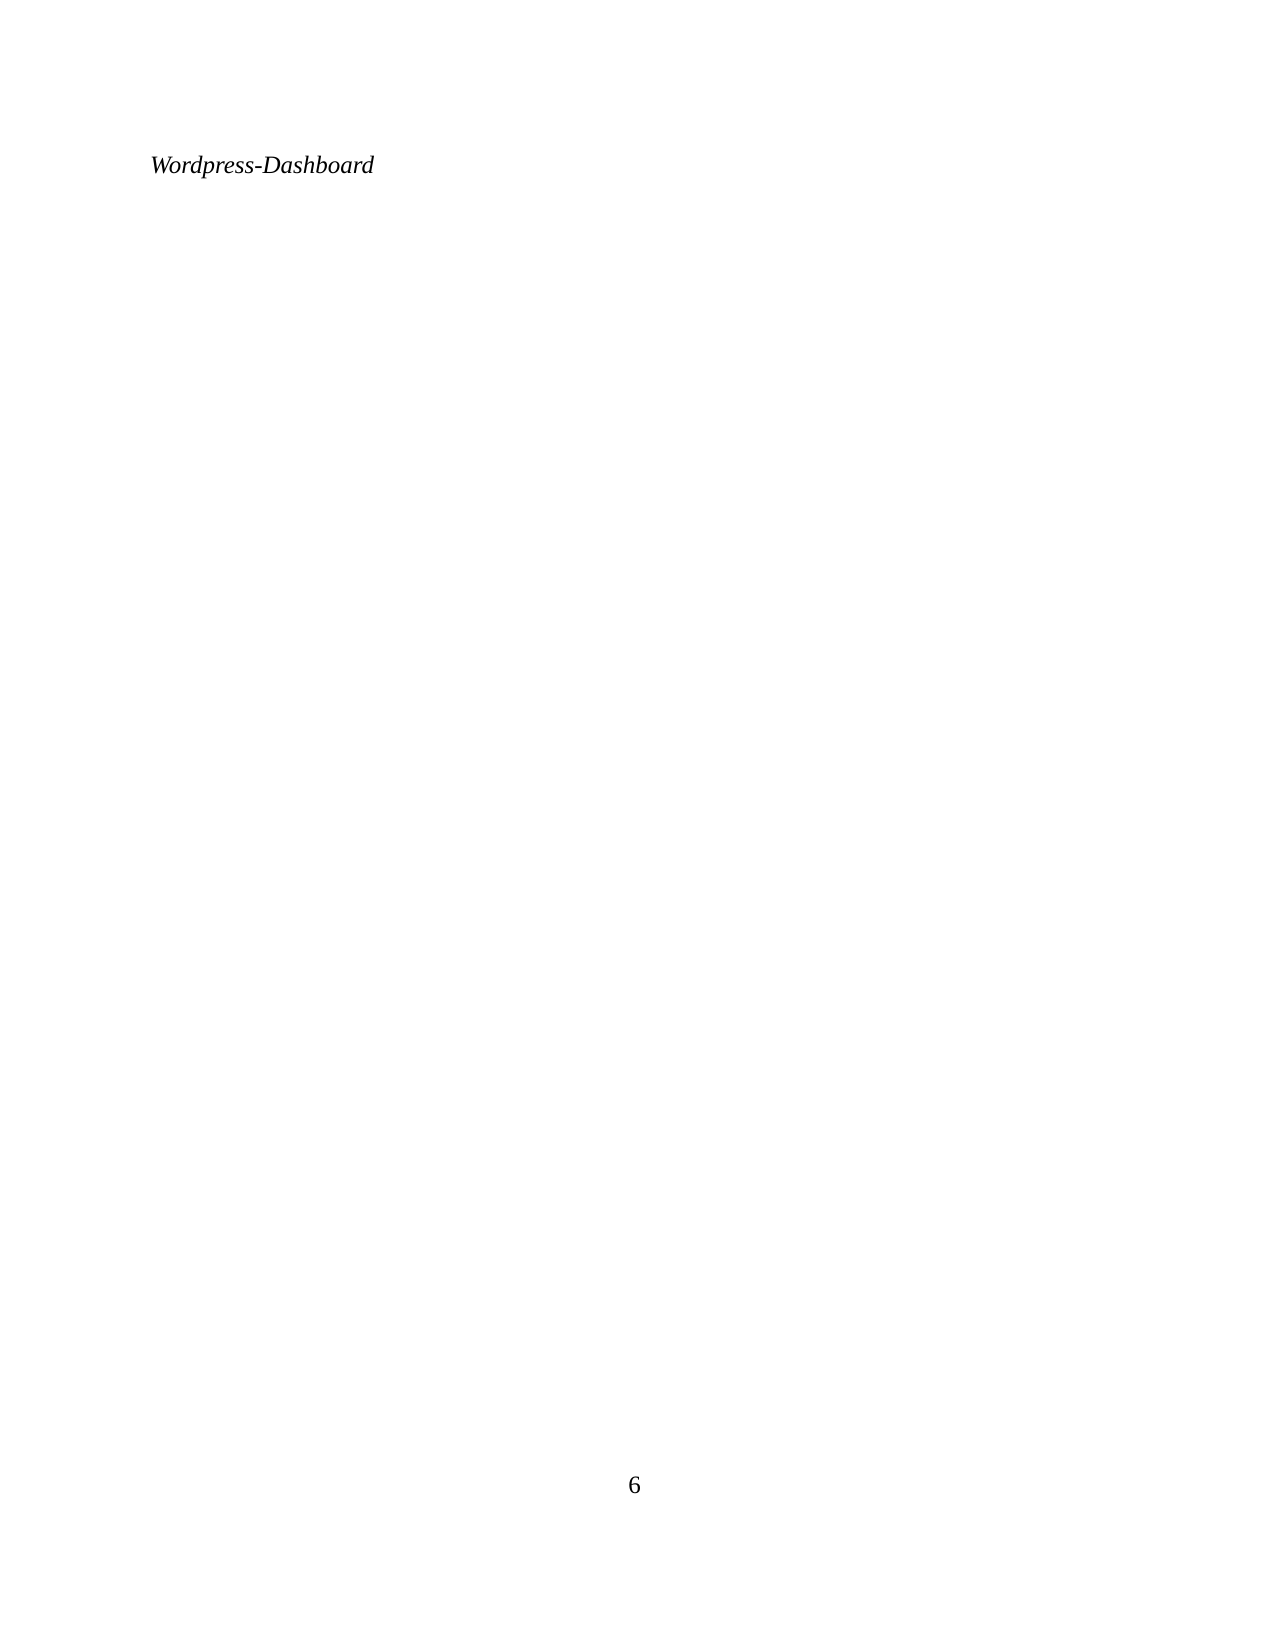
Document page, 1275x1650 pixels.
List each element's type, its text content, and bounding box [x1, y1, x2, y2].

text Wordpress-Dashboard [150, 150, 1125, 179]
